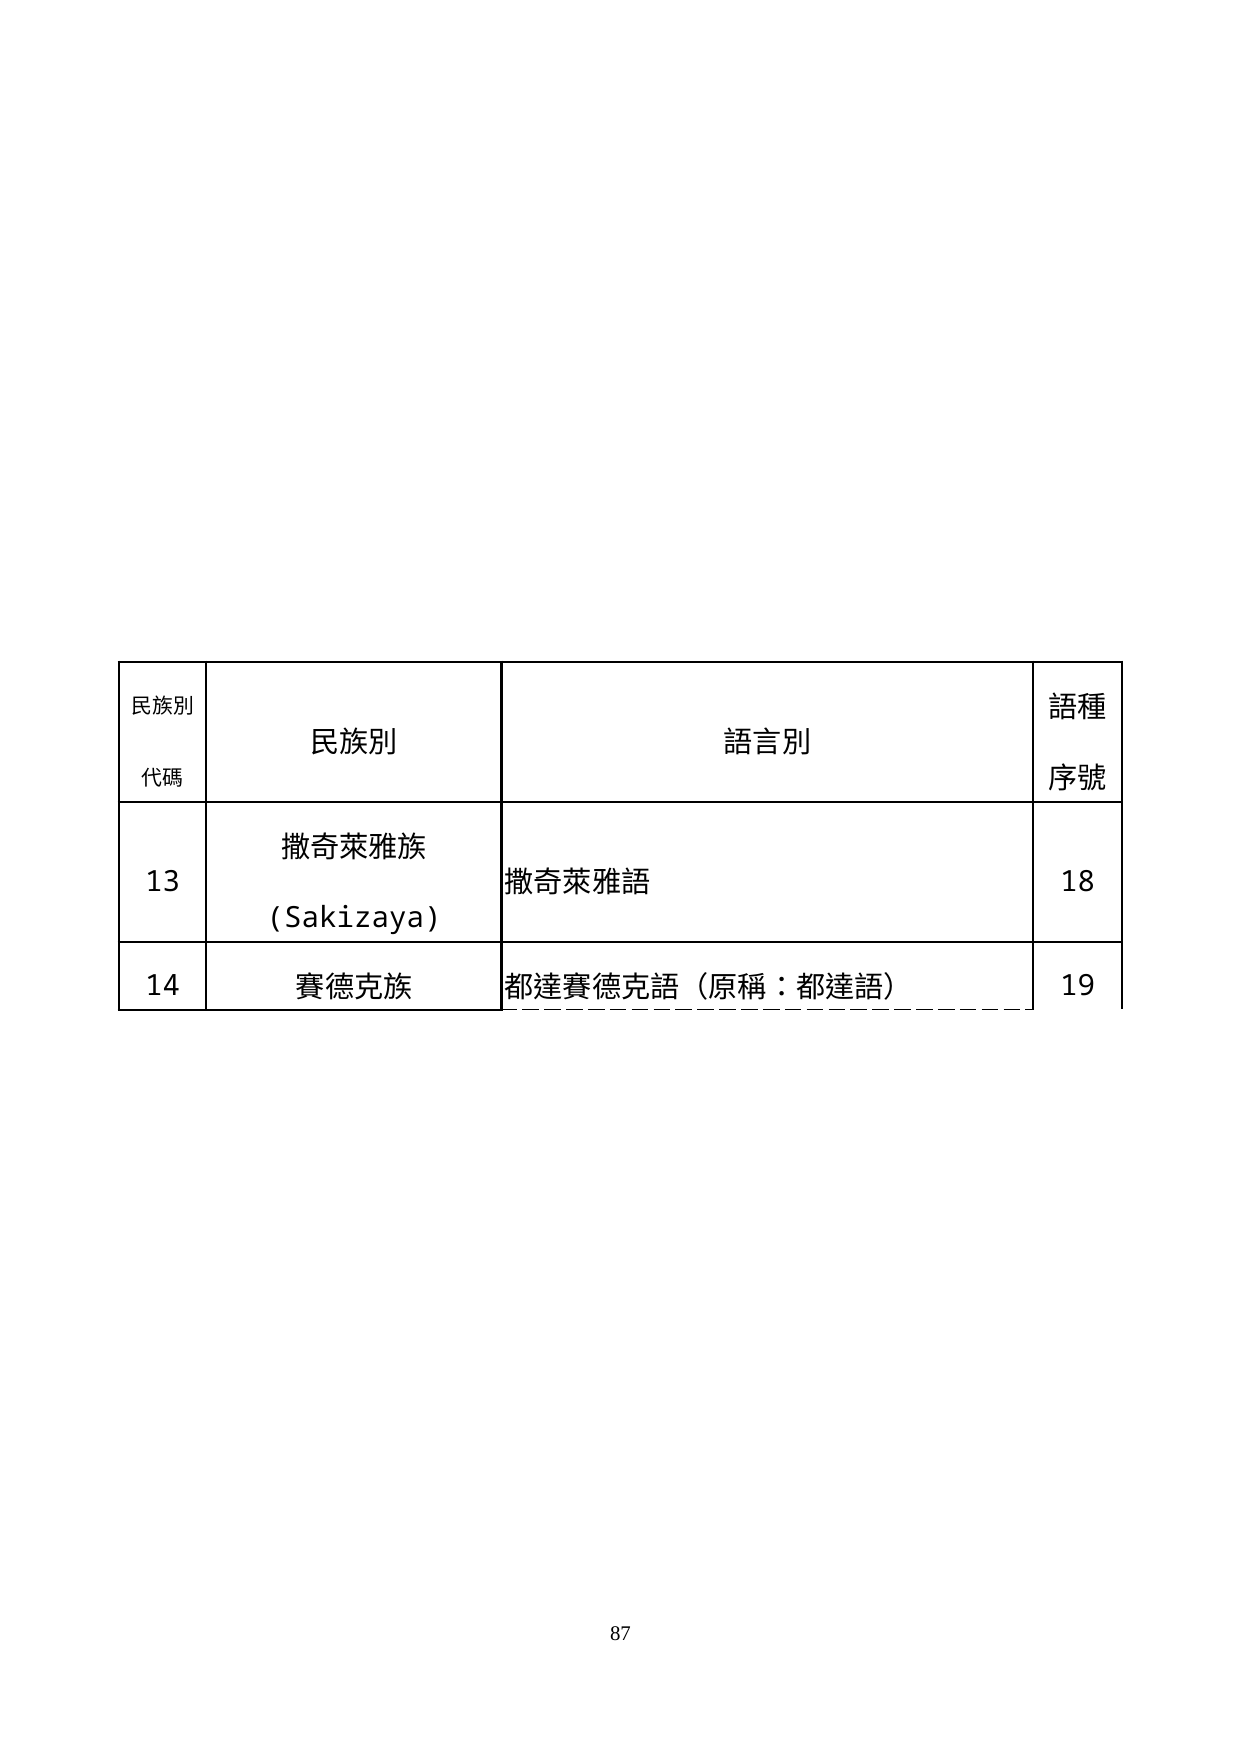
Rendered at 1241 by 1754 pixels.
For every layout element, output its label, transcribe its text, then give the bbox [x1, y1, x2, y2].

table_cell 撒奇萊雅語 [503, 803, 1032, 941]
table_cell 19 [1034, 943, 1121, 1009]
table_cell 13 [120, 803, 205, 941]
table_cell 都達賽德克語（原稱：都達語） [503, 943, 1032, 1009]
table_cell 賽德克族 [207, 943, 500, 1009]
table_cell 14 [120, 943, 205, 1009]
table_header 語言別 [503, 663, 1032, 801]
table_header 民族別代碼 [120, 663, 205, 801]
table_cell 撒奇萊雅族 (Sakizaya) [207, 803, 500, 941]
table_cell 18 [1034, 803, 1121, 941]
table_header 民族別 [207, 663, 500, 801]
table_header 語種 序號 [1034, 663, 1121, 801]
